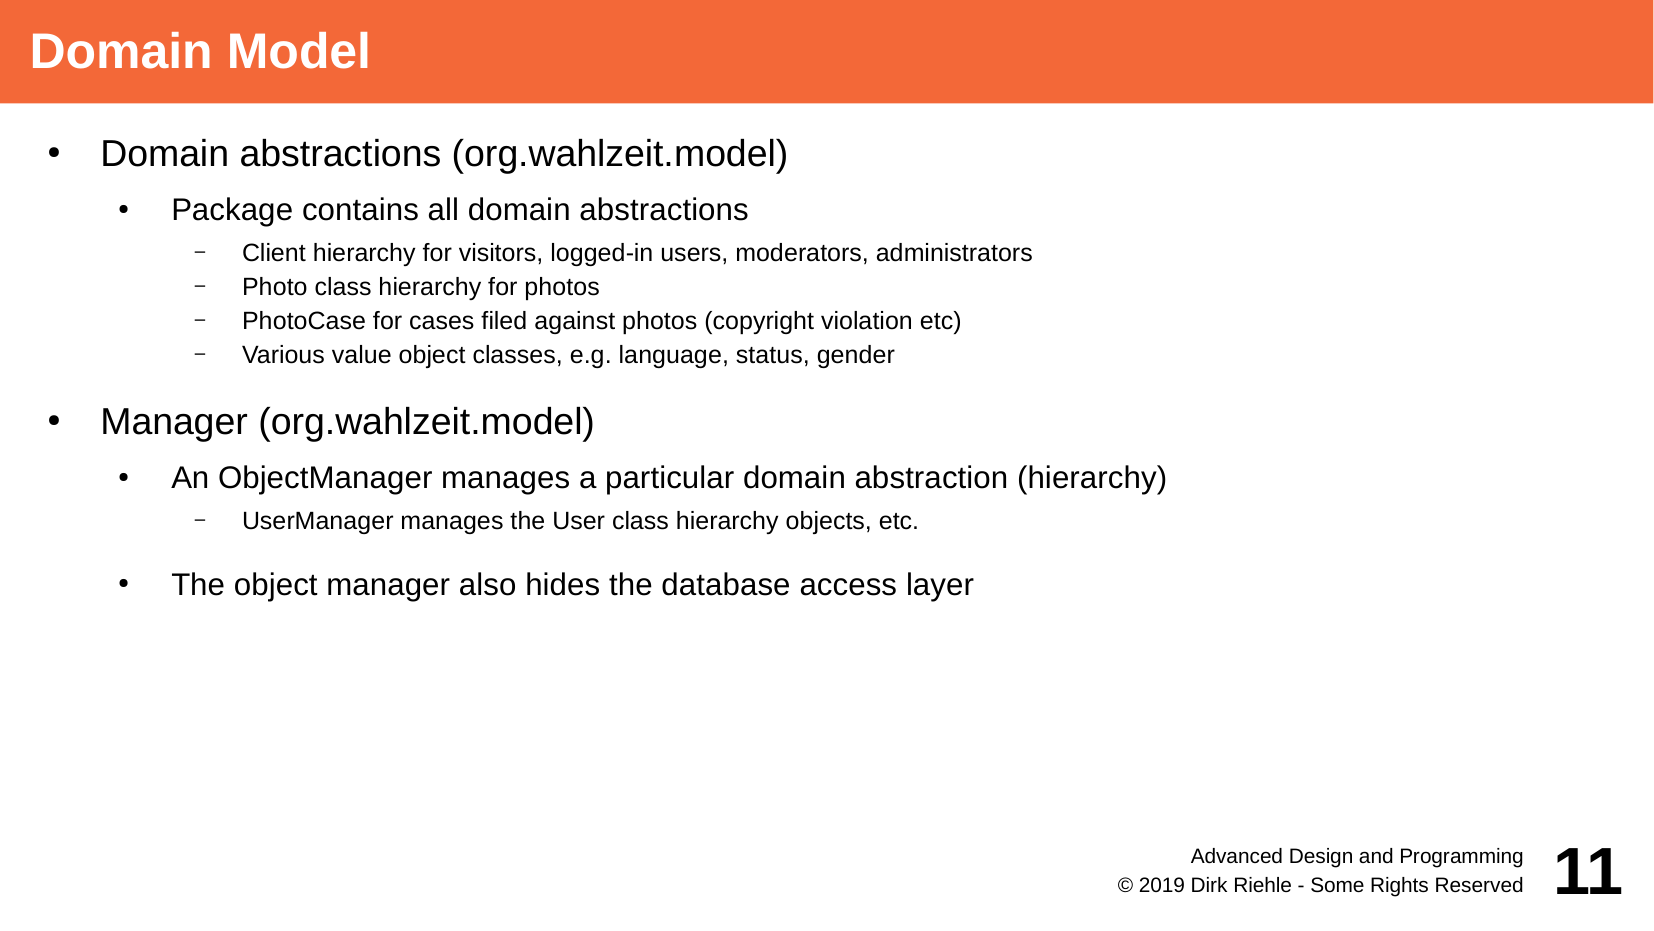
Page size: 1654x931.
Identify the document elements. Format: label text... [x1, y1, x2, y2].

list Domain abstractions (org.wahlzeit.model) Package contains all domain abstractions Client hierarchy for visitors, logged-in users, moderators, administrators Photo class hierarchy for photos PhotoCase for cases filed against photos (copyright violation etc) Various value object classes, e.g. language, status, gender Manager (org.wahlzeit.model) An ObjectManager manages a particular domain abstraction (hierarchy) UserManager manages the User class hierarchy objects, etc. The object manager also hides the database access layer [29, 132, 1625, 813]
title Domain Model [0, 0, 1654, 104]
